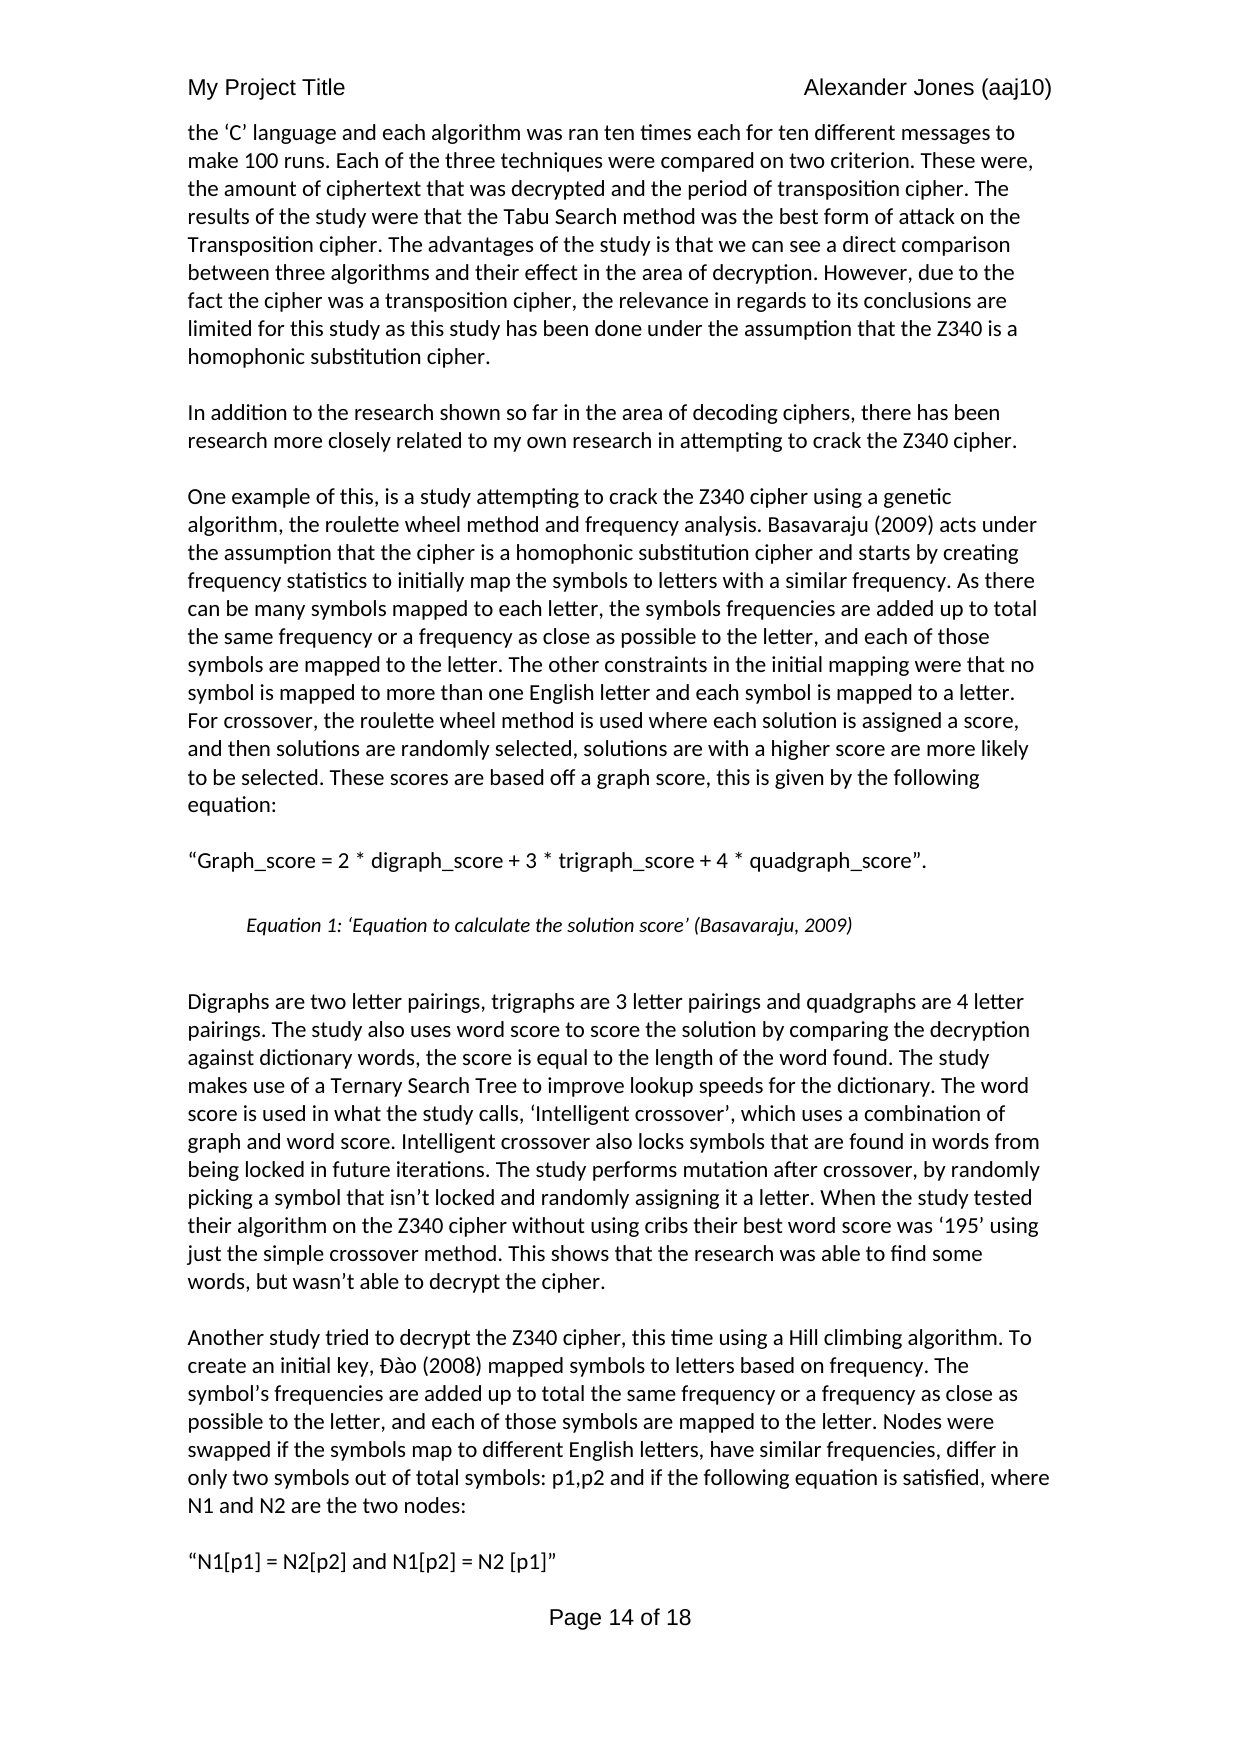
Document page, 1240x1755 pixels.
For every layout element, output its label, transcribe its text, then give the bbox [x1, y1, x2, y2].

text Equation 1: ‘Equation to calculate the solution score’ (Basavaraju, 2009) [246, 912, 882, 937]
text Digraphs are two letter pairings, trigraphs are 3 letter pairings and quadgraphs are 4 letter pairings. The study also uses word score to score the solution by comparing the decryption against dictionary words, the score is equal to the length of the word found. The study makes use of a Ternary Search Tree to improve lookup speeds for the dictionary. The word score is used in what the study calls, ‘Intelligent crossover’, which uses a combination of graph and word score. Intelligent crossover also locks symbols that are found in words from being locked in future iterations. The study performs mutation after crossover, by randomly picking a symbol that isn’t locked and randomly assigning it a letter. When the study tested their algorithm on the Z340 cipher without using cribs their best word score was ‘195’ using just the simple crossover method. This shows that the research was able to find some words, but wasn’t able to decrypt the cipher. [187, 987, 1052, 1295]
text Another study tried to decrypt the Z340 cipher, this time using a Hill climbing algorithm. To create an initial key, Đào (2008) mapped symbols to letters based on frequency. The symbol’s frequencies are added up to total the same frequency or a frequency as close as possible to the letter, and each of those symbols are mapped to the letter. Nodes were swapped if the symbols map to different English letters, have similar frequencies, differ in only two symbols out of total symbols: p1,p2 and if the following equation is satisfied, where N1 and N2 are the two nodes: [187, 1323, 1052, 1519]
text the ‘C’ language and each algorithm was ran ten times each for ten different messages to make 100 runs. Each of the three techniques were compared on two criterion. These were, the amount of ciphertext that was decrypted and the period of transposition cipher. The results of the study were that the Tabu Search method was the best form of attack on the Transposition cipher. The advantages of the study is that we can see a direct comparison between three algorithms and their effect in the area of decryption. However, due to the fact the cipher was a transposition cipher, the relevance in regards to its conclusions are limited for this study as this study has been done under the assumption that the Z340 is a homophonic substitution cipher. [187, 118, 1052, 370]
text In addition to the research shown so far in the area of decoding ciphers, there has been research more closely related to my own research in attempting to crack the Z340 cipher. [187, 398, 1052, 454]
text One example of this, is a study attempting to crack the Z340 cipher using a genetic algorithm, the roulette wheel method and frequency analysis. Basavaraju (2009) acts under the assumption that the cipher is a homophonic substitution cipher and starts by creating frequency statistics to initially map the symbols to letters with a similar frequency. As there can be many symbols mapped to each letter, the symbols frequencies are added up to total the same frequency or a frequency as close as possible to the letter, and each of those symbols are mapped to the letter. The other constraints in the initial mapping were that no symbol is mapped to more than one English letter and each symbol is mapped to a letter. For crossover, the roulette wheel method is used where each solution is assigned a score, and then solutions are randomly selected, solutions are with a higher score are more likely to be selected. These scores are based off a graph score, this is given by the following equation: [187, 482, 1052, 819]
text “Graph_score = 2 * digraph_score + 3 * trigraph_score + 4 * quadgraph_score”. [187, 847, 1052, 875]
text “N1[p1] = N2[p2] and N1[p2] = N2 [p1]” [187, 1547, 1052, 1575]
